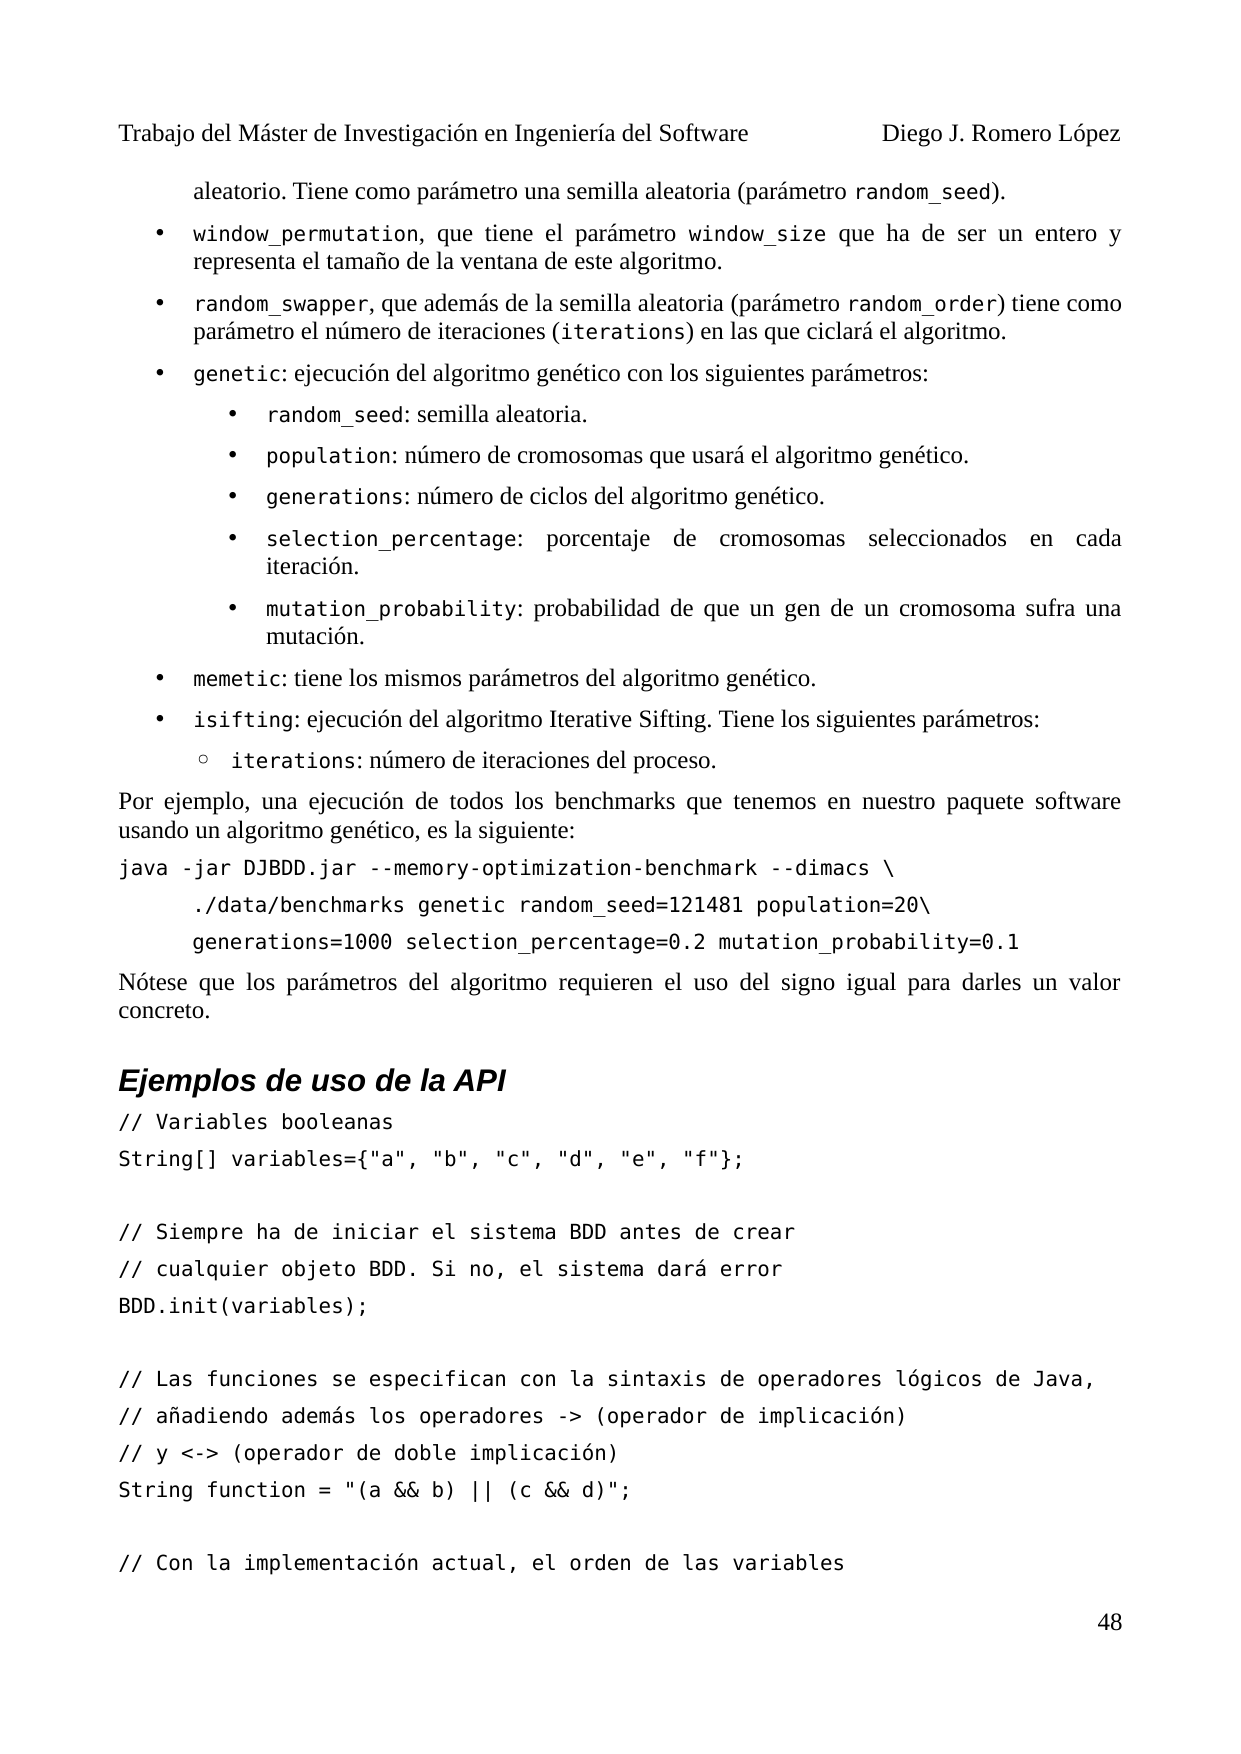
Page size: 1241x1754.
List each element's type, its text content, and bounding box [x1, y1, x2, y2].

list population: número de cromosomas que usará el algoritmo genético. [228, 440, 1122, 469]
text // Variables booleanas [118, 1110, 1122, 1134]
list generations: número de ciclos del algoritmo genético. [228, 481, 1122, 510]
list random_seed: semilla aleatoria. [228, 399, 1122, 428]
text Por ejemplo, una ejecución de todos los benchmarks que tenemos en nuestro paquete software usando un algoritmo genético, es la siguiente: [118, 786, 1122, 844]
text // Siempre ha de iniciar el sistema BDD antes de crear [118, 1220, 1122, 1245]
list isifting: ejecución del algoritmo Iterative Sifting. Tiene los siguientes parámetros: [156, 704, 1122, 733]
text BDD.init(variables); [118, 1294, 1122, 1318]
text String function = "(a && b) || (c && d)"; [118, 1478, 1122, 1502]
list window_permutation, que tiene el parámetro window_size que ha de ser un entero y representa el tamaño de la ventana de este algoritmo. [156, 218, 1122, 275]
subtitle Ejemplos de uso de la API [118, 1062, 1122, 1098]
text // Con la implementación actual, el orden de las variables [118, 1551, 1122, 1576]
list aleatorio. Tiene como parámetro una semilla aleatoria (parámetro random_seed). [156, 176, 1122, 205]
text // y <-> (operador de doble implicación) [118, 1441, 1122, 1465]
list iterations: número de iteraciones del proceso. [193, 745, 1122, 774]
list mutation_probability: probabilidad de que un gen de un cromosoma sufra una mutación. [228, 593, 1122, 650]
text // añadiendo además los operadores -> (operador de implicación) [118, 1404, 1122, 1428]
text Nótese que los parámetros del algoritmo requieren el uso del signo igual para darles un valor concreto. [118, 967, 1122, 1024]
text java -jar DJBDD.jar --memory-optimization-benchmark --dimacs \ [118, 856, 1122, 881]
text generations=1000 selection_percentage=0.2 mutation_probability=0.1 [118, 930, 1122, 954]
text ./data/benchmarks genetic random_seed=121481 population=20\ [118, 893, 1122, 917]
text // Las funciones se especifican con la sintaxis de operadores lógicos de Java, [118, 1367, 1122, 1392]
list genetic: ejecución del algoritmo genético con los siguientes parámetros: [156, 358, 1122, 386]
list memetic: tiene los mismos parámetros del algoritmo genético. [156, 663, 1122, 691]
list selection_percentage: porcentaje de cromosomas seleccionados en cada iteración. [228, 523, 1122, 580]
list random_swapper, que además de la semilla aleatoria (parámetro random_order) tiene como parámetro el número de iteraciones (iterations) en las que ciclará el algoritmo. [156, 288, 1122, 345]
text // cualquier objeto BDD. Si no, el sistema dará error [118, 1257, 1122, 1281]
text String[] variables={"a", "b", "c", "d", "e", "f"}; [118, 1147, 1122, 1171]
